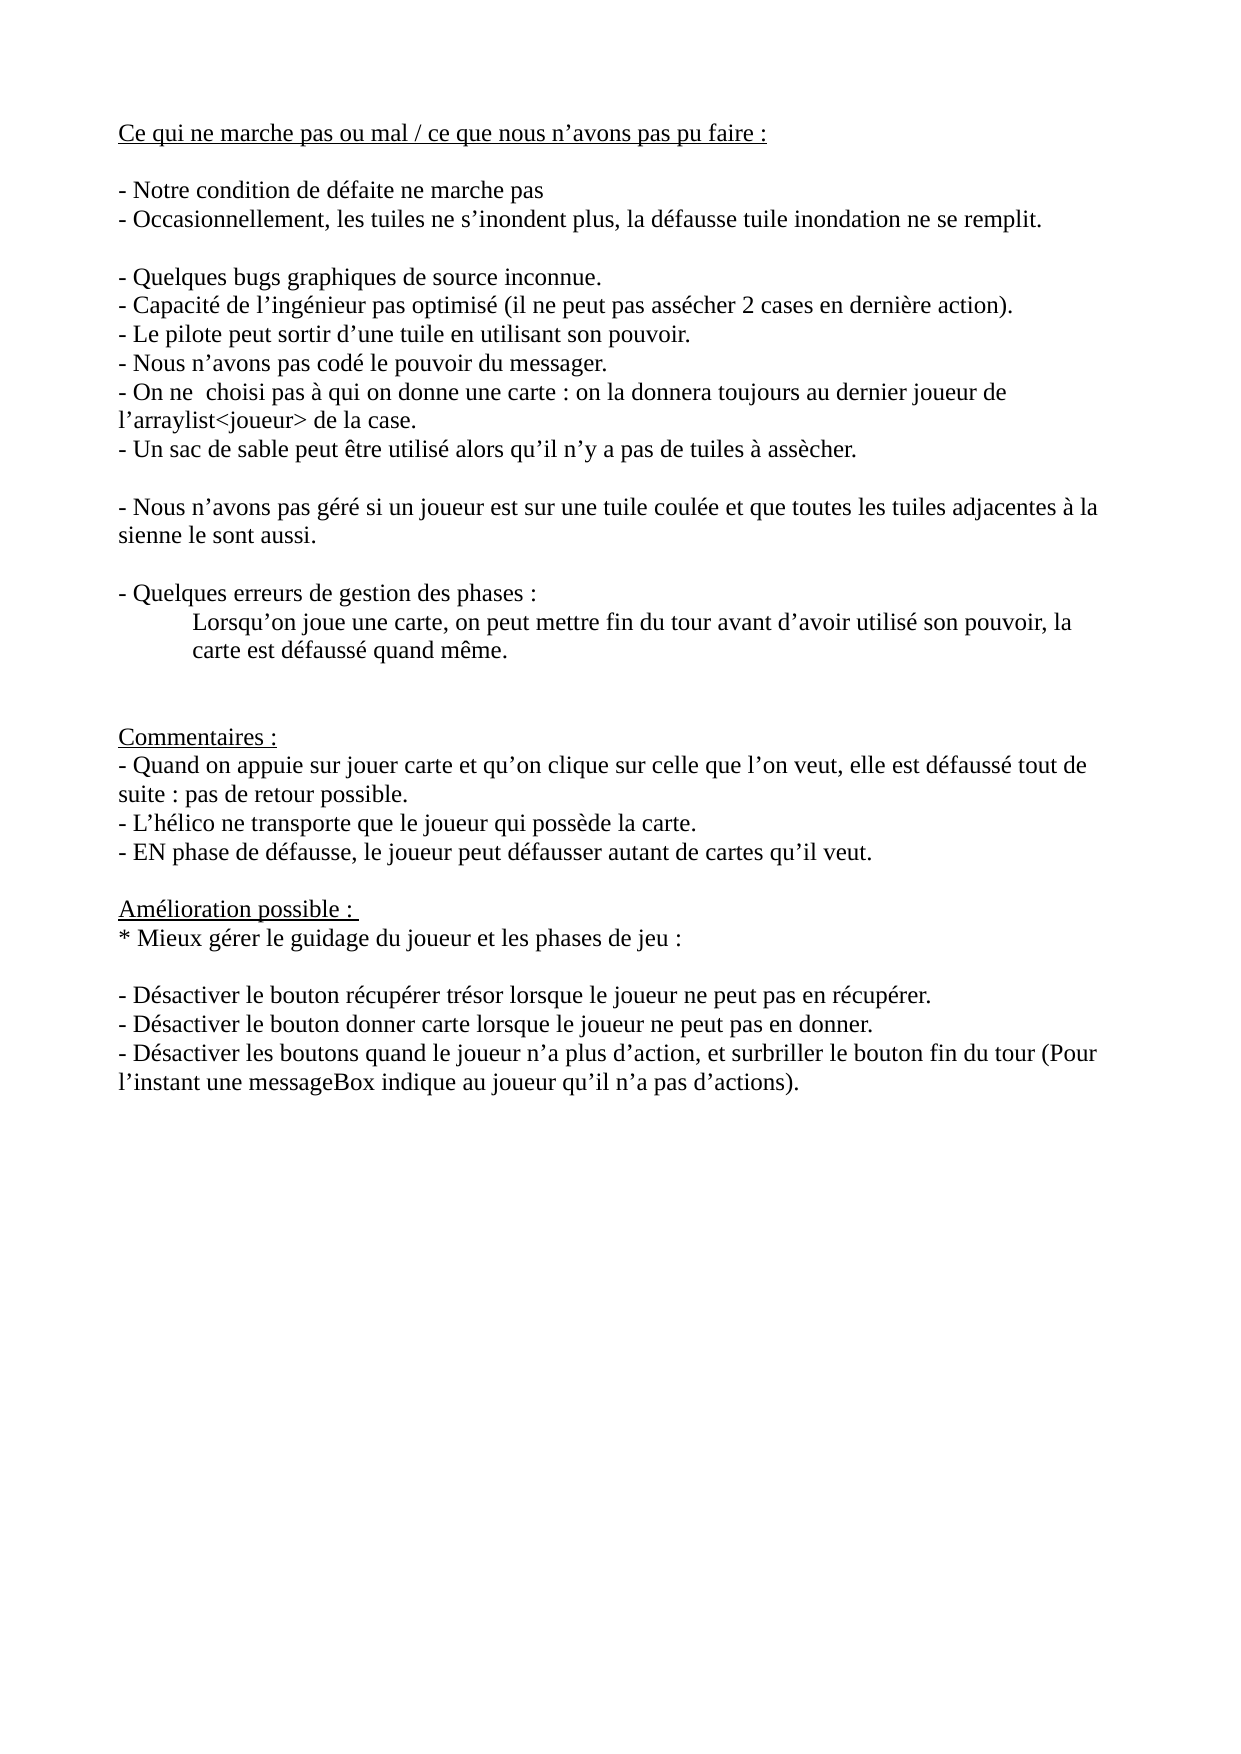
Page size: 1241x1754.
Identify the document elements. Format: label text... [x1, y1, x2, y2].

text - Désactiver le bouton donner carte lorsque le joueur ne peut pas en donner. [118, 1009, 1122, 1038]
text - Nous n’avons pas géré si un joueur est sur une tuile coulée et que toutes les tuiles adjacentes à la sienne le sont aussi. [118, 492, 1122, 549]
text Commentaires : [118, 722, 1122, 751]
text - Quelques bugs graphiques de source inconnue. [118, 262, 1122, 291]
text - Notre condition de défaite ne marche pas [118, 176, 1122, 204]
text - Occasionnellement, les tuiles ne s’inondent plus, la défausse tuile inondation ne se remplit. [118, 204, 1122, 233]
text Lorsqu’on joue une carte, on peut mettre fin du tour avant d’avoir utilisé son pouvoir, la carte est défaussé quand même. [118, 607, 1122, 664]
text - Le pilote peut sortir d’une tuile en utilisant son pouvoir. [118, 319, 1122, 348]
text - EN phase de défausse, le joueur peut défausser autant de cartes qu’il veut. [118, 837, 1122, 866]
text - Capacité de l’ingénieur pas optimisé (il ne peut pas assécher 2 cases en dernière action). [118, 291, 1122, 319]
text - On ne choisi pas à qui on donne une carte : on la donnera toujours au dernier joueur de l’arraylist<joueur> de la case. [118, 377, 1122, 434]
text - L’hélico ne transporte que le joueur qui possède la carte. [118, 808, 1122, 837]
text Amélioration possible : [118, 894, 1122, 923]
text - Quelques erreurs de gestion des phases : [118, 578, 1122, 607]
text - Désactiver les boutons quand le joueur n’a plus d’action, et surbriller le bouton fin du tour (Pour l’instant une messageBox indique au joueur qu’il n’a pas d’actions). [118, 1038, 1122, 1096]
text Ce qui ne marche pas ou mal / ce que nous n’avons pas pu faire : [118, 118, 1122, 147]
text - Un sac de sable peut être utilisé alors qu’il n’y a pas de tuiles à assècher. [118, 434, 1122, 463]
text - Quand on appuie sur jouer carte et qu’on clique sur celle que l’on veut, elle est défaussé tout de suite : pas de retour possible. [118, 751, 1122, 808]
text * Mieux gérer le guidage du joueur et les phases de jeu : [118, 923, 1122, 952]
text - Nous n’avons pas codé le pouvoir du messager. [118, 348, 1122, 377]
text - Désactiver le bouton récupérer trésor lorsque le joueur ne peut pas en récupérer. [118, 981, 1122, 1009]
